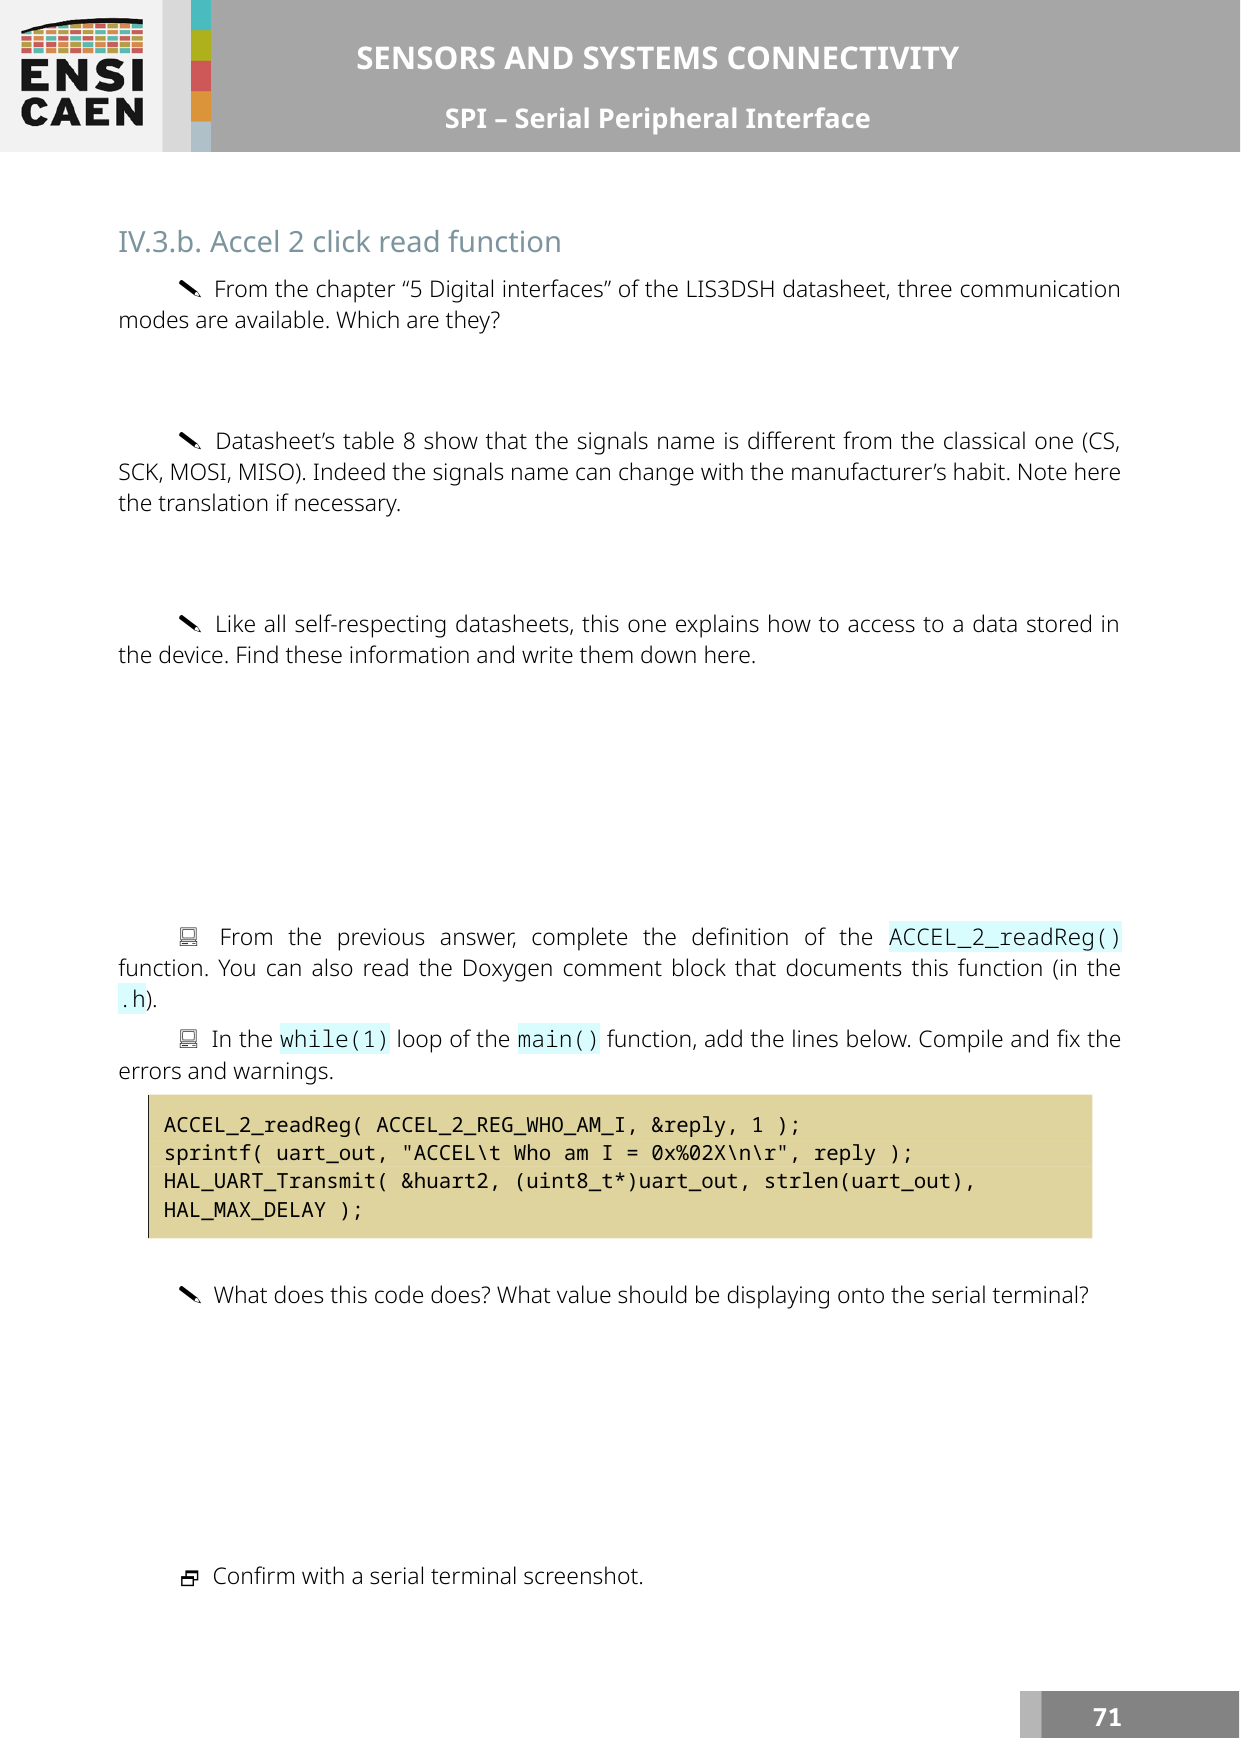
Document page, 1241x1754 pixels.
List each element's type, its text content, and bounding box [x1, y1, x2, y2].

text sprintf( uart_out, "ACCEL\t Who am I = 0x%02X\n\r", reply ); [149, 1138, 1092, 1167]
picture [0, 0, 1241, 152]
picture [1020, 1691, 1240, 1738]
text  Confirm with a serial terminal screenshot. [118, 1560, 1122, 1591]
text  Like all self-respecting datasheets, this one explains how to access to a data stored in the device. Find these information and write them down here. [118, 608, 1122, 670]
subtitle Accel 2 click read function [118, 221, 1122, 261]
text  What does this code does? What value should be displaying onto the serial terminal? [118, 1279, 1122, 1310]
text ACCEL_2_readReg( ACCEL_2_REG_WHO_AM_I, &reply, 1 ); [149, 1095, 1092, 1138]
text HAL_UART_Transmit( &huart2, (uint8_t*)uart_out, strlen(uart_out), HAL_MAX_DELAY ); [149, 1167, 1092, 1238]
text  From the chapter “5 Digital interfaces” of the LIS3DSH datasheet, three communication modes are available. Which are they? [118, 273, 1122, 335]
text  In the while(1) loop of the main() function, add the lines below. Compile and fix the errors and warnings. [118, 1023, 1122, 1086]
text  From the previous answer, complete the definition of the ACCEL_2_readReg() function. You can also read the Doxygen comment block that documents this function (in the .h). [118, 921, 1122, 1014]
text  Datasheet’s table 8 show that the signals name is different from the classical one (CS, SCK, MOSI, MISO). Indeed the signals name can change with the manufacturer’s habit. Note here the translation if necessary. [118, 425, 1122, 518]
